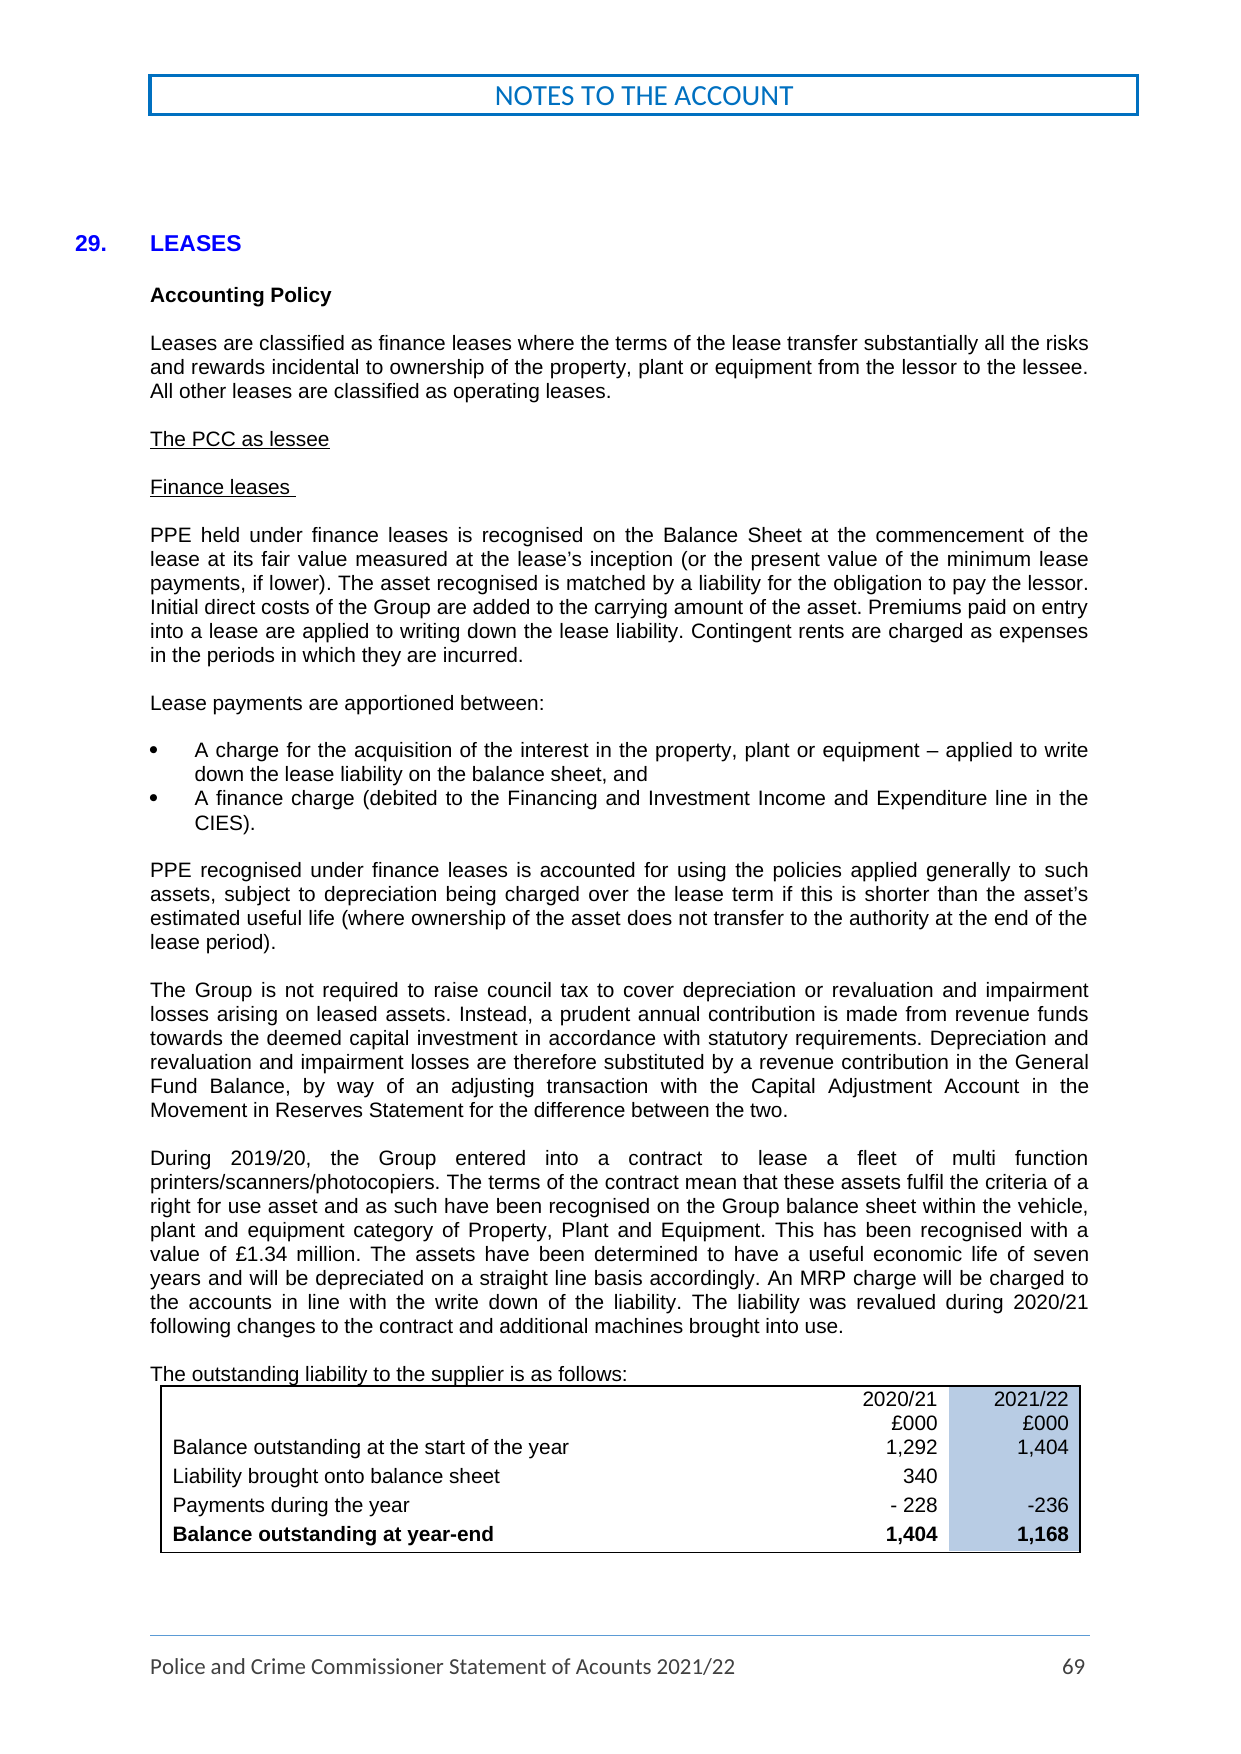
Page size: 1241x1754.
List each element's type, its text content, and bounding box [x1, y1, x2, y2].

subtitle Finance leases [150, 475, 1090, 499]
table_cell 1,168 [949, 1522, 1079, 1551]
table_cell 340 [818, 1464, 949, 1493]
table_header 2020/21 £000 [818, 1387, 949, 1435]
table_cell 1,404 [949, 1435, 1079, 1464]
table_cell 1,292 [818, 1435, 949, 1464]
text During 2019/20, the Group entered into a contract to lease a fleet of multi function printers/scanners/photocopiers. The terms of the contract mean that these assets fulfil the criteria of a right for use asset and as such have been recognised on the Group balance sheet within the vehicle, plant and equipment category of Property, Plant and Equipment. This has been recognised with a value of £1.34 million. The assets have been determined to have a useful economic life of seven years and will be depreciated on a straight line basis accordingly. An MRP charge will be charged to the accounts in line with the write down of the liability. The liability was revalued during 2020/21 following changes to the contract and additional machines brought into use. [150, 1146, 1090, 1337]
table_cell Balance outstanding at the start of the year [162, 1435, 817, 1464]
table_cell - 228 [818, 1493, 949, 1522]
text PPE recognised under finance leases is accounted for using the policies applied generally to such assets, subject to depreciation being charged over the lease term if this is shorter than the asset’s estimated useful life (where ownership of the asset does not transfer to the authority at the end of the lease period). [150, 858, 1090, 954]
table_header [162, 1387, 817, 1435]
list A charge for the acquisition of the interest in the property, plant or equipment – applied to write down the lease liability on the balance sheet, and [150, 738, 1090, 786]
table_cell Payments during the year [162, 1493, 817, 1522]
subtitle The PCC as lessee [150, 427, 1090, 451]
table_cell [949, 1464, 1079, 1493]
table_cell -236 [949, 1493, 1079, 1522]
text PPE held under finance leases is recognised on the Balance Sheet at the commencement of the lease at its fair value measured at the lease’s inception (or the present value of the minimum lease payments, if lower). The asset recognised is matched by a liability for the obligation to pay the lessor. Initial direct costs of the Group are added to the carrying amount of the asset. Premiums paid on entry into a lease are applied to writing down the lease liability. Contingent rents are charged as expenses in the periods in which they are incurred. [150, 523, 1090, 666]
table_header 2021/22 £000 [949, 1387, 1079, 1435]
text The outstanding liability to the supplier is as follows: [150, 1361, 1090, 1385]
list LEASES [75, 230, 1090, 257]
text Lease payments are apportioned between: [150, 690, 1090, 714]
text The Group is not required to raise council tax to cover depreciation or revaluation and impairment losses arising on leased assets. Instead, a prudent annual contribution is made from revenue funds towards the deemed capital investment in accordance with statutory requirements. Depreciation and revaluation and impairment losses are therefore substituted by a revenue contribution in the General Fund Balance, by way of an adjusting transaction with the Capital Adjustment Account in the Movement in Reserves Statement for the difference between the two. [150, 978, 1090, 1122]
text Leases are classified as finance leases where the terms of the lease transfer substantially all the risks and rewards incidental to ownership of the property, plant or equipment from the lessor to the lessee. All other leases are classified as operating leases. [150, 331, 1090, 403]
subtitle Accounting Policy [150, 283, 1090, 307]
table_cell Balance outstanding at year-end [162, 1522, 817, 1551]
table_cell Liability brought onto balance sheet [162, 1464, 817, 1493]
table_cell 1,404 [818, 1522, 949, 1551]
list A finance charge (debited to the Financing and Investment Income and Expenditure line in the CIES). [150, 786, 1090, 834]
